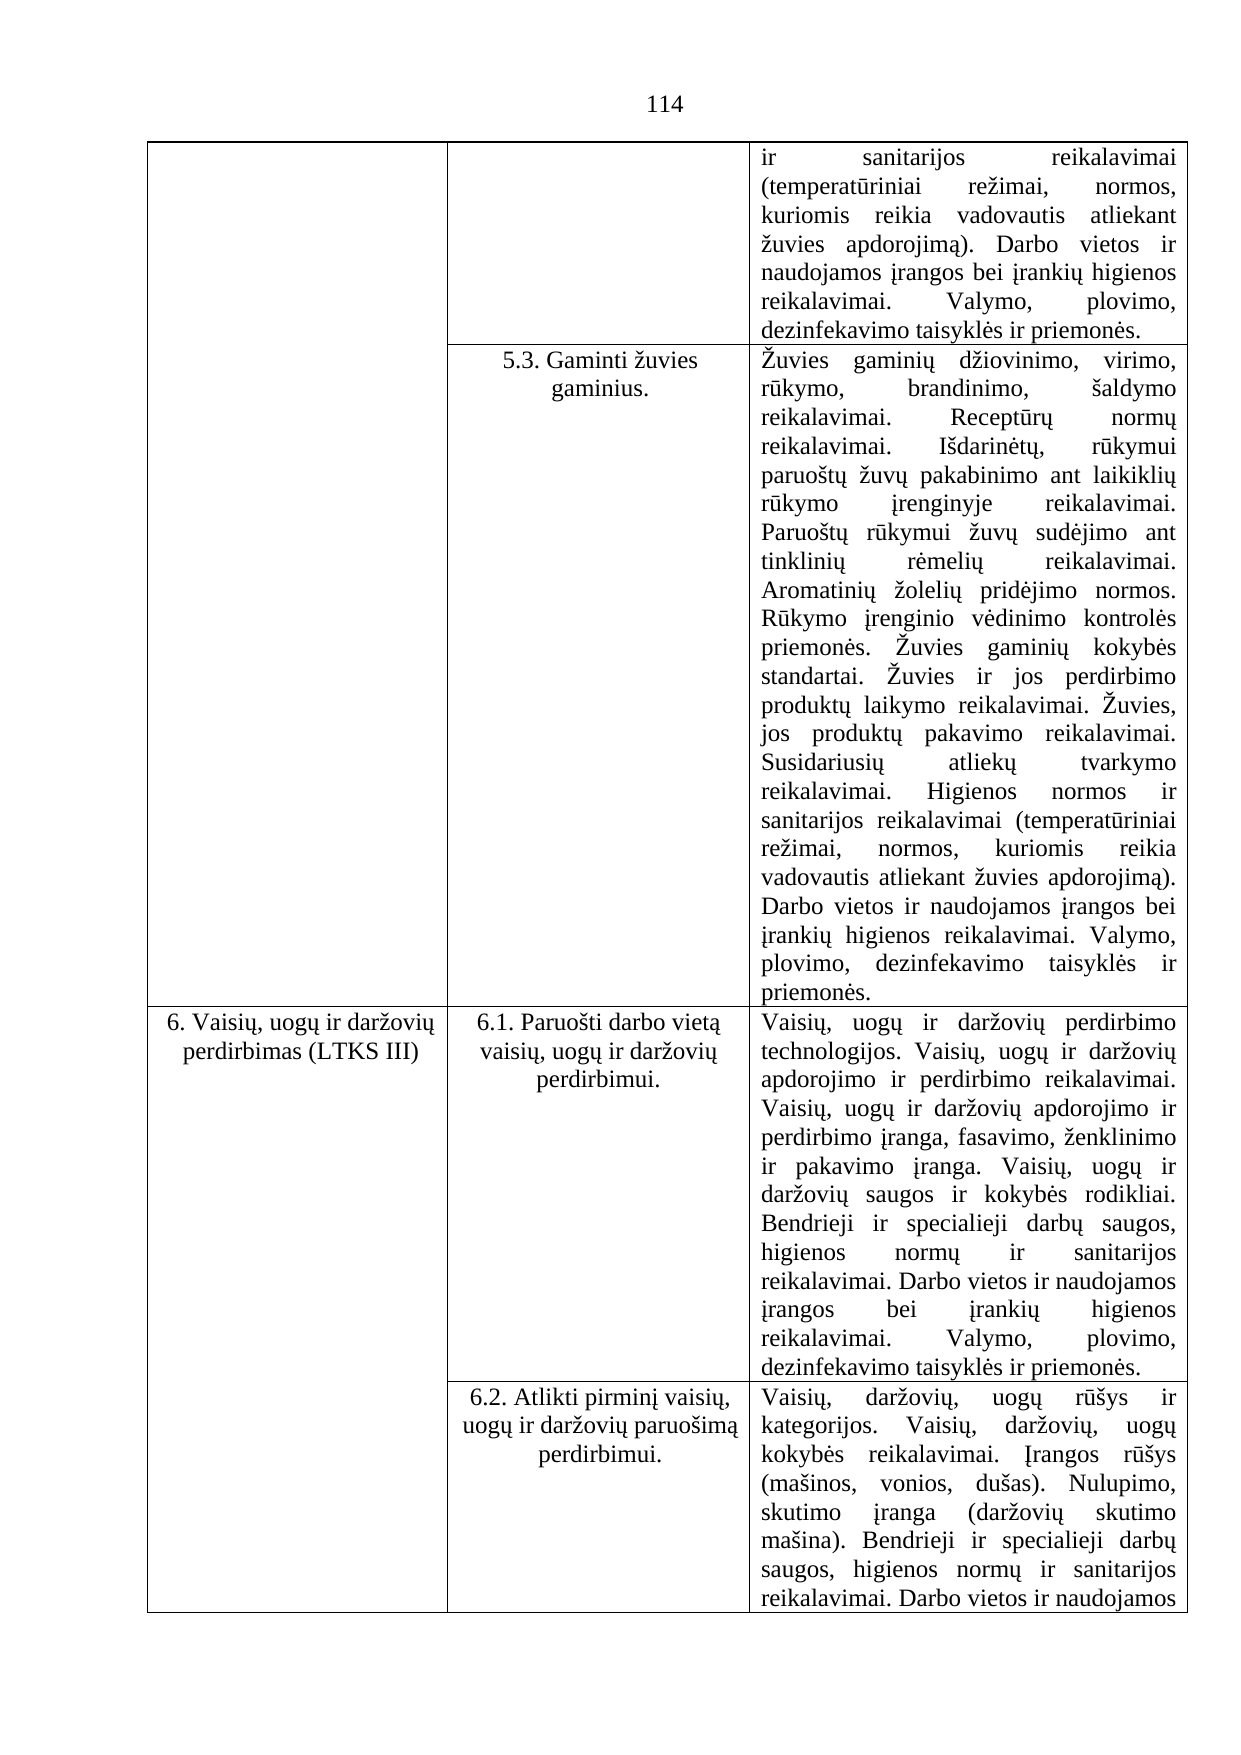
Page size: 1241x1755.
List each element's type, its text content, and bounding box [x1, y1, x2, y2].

table_cell Žuvies gaminių džiovinimo, virimo, rūkymo, brandinimo, šaldymo reikalavimai. Receptūrų normų reikalavimai. Išdarinėtų, rūkymui paruoštų žuvų pakabinimo ant laikiklių rūkymo įrenginyje reikalavimai. Paruoštų rūkymui žuvų sudėjimo ant tinklinių rėmelių reikalavimai. Aromatinių žolelių pridėjimo normos. Rūkymo įrenginio vėdinimo kontrolės priemonės. Žuvies gaminių kokybės standartai. Žuvies ir jos perdirbimo produktų laikymo reikalavimai. Žuvies, jos produktų pakavimo reikalavimai. Susidariusių atliekų tvarkymo reikalavimai. Higienos normos ir sanitarijos reikalavimai (temperatūriniai režimai, normos, kuriomis reikia vadovautis atliekant žuvies apdorojimą). Darbo vietos ir naudojamos įrangos bei įrankių higienos reikalavimai. Valymo, plovimo, dezinfekavimo taisyklės ir priemonės. [750, 345, 1187, 1006]
table_cell 6.2. Atlikti pirminį vaisių, uogų ir daržovių paruošimą perdirbimui. [448, 1382, 749, 1612]
table_cell 5.3. Gaminti žuvies gaminius. [448, 345, 749, 1006]
table_cell 6.1. Paruošti darbo vietą vaisių, uogų ir daržovių perdirbimui. [448, 1007, 749, 1381]
table_cell [448, 143, 749, 344]
table_cell 6. Vaisių, uogų ir daržovių perdirbimas (LTKS III) [148, 1007, 447, 1612]
table_cell ir sanitarijos reikalavimai (temperatūriniai režimai, normos, kuriomis reikia vadovautis atliekant žuvies apdorojimą). Darbo vietos ir naudojamos įrangos bei įrankių higienos reikalavimai. Valymo, plovimo, dezinfekavimo taisyklės ir priemonės. [750, 143, 1187, 344]
table_cell Vaisių, uogų ir daržovių perdirbimo technologijos. Vaisių, uogų ir daržovių apdorojimo ir perdirbimo reikalavimai. Vaisių, uogų ir daržovių apdorojimo ir perdirbimo įranga, fasavimo, ženklinimo ir pakavimo įranga. Vaisių, uogų ir daržovių saugos ir kokybės rodikliai. Bendrieji ir specialieji darbų saugos, higienos normų ir sanitarijos reikalavimai. Darbo vietos ir naudojamos įrangos bei įrankių higienos reikalavimai. Valymo, plovimo, dezinfekavimo taisyklės ir priemonės. [750, 1007, 1187, 1381]
table_cell [148, 143, 447, 1006]
table_cell Vaisių, daržovių, uogų rūšys ir kategorijos. Vaisių, daržovių, uogų kokybės reikalavimai. Įrangos rūšys (mašinos, vonios, dušas). Nulupimo, skutimo įranga (daržovių skutimo mašina). Bendrieji ir specialieji darbų saugos, higienos normų ir sanitarijos reikalavimai. Darbo vietos ir naudojamos [750, 1382, 1187, 1612]
